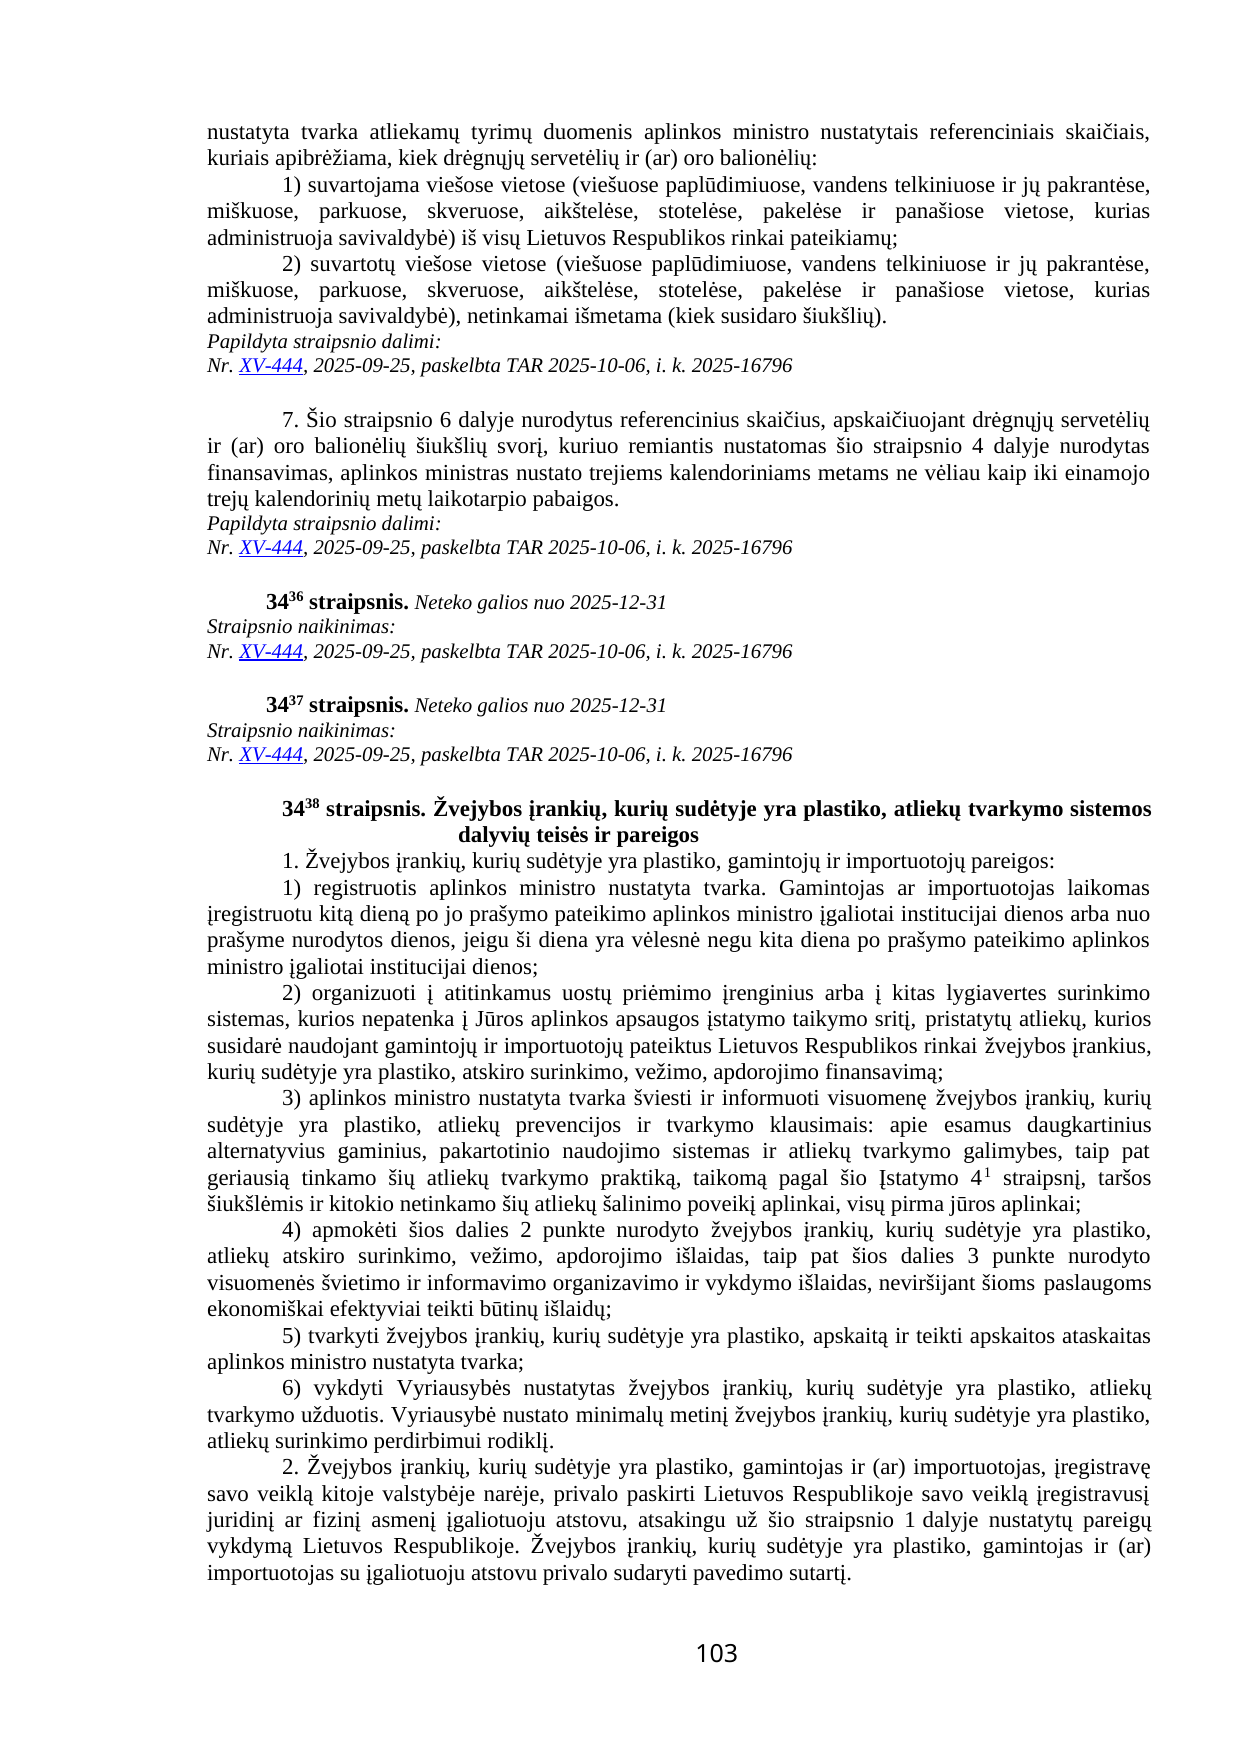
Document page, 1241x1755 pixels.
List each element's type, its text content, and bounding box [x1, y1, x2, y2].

text nustatyta tvarka atliekamų tyrimų duomenis aplinkos ministro nustatytais referenciniais skaičiais, kuriais apibrėžiama, kiek drėgnųjų servetėlių ir (ar) oro balionėlių: [207, 118, 1152, 171]
text 3) aplinkos ministro nustatyta tvarka šviesti ir informuoti visuomenę žvejybos įrankių, kurių sudėtyje yra plastiko, atliekų prevencijos ir tvarkymo klausimais: apie esamus daugkartinius alternatyvius gaminius, pakartotinio naudojimo sistemas ir atliekų tvarkymo galimybes, taip pat geriausią tinkamo šių atliekų tvarkymo praktiką, taikomą pagal šio Įstatymo 41 straipsnį, taršos šiukšlėmis ir kitokio netinkamo šių atliekų šalinimo poveikį aplinkai, visų pirma jūros aplinkai; [207, 1084, 1152, 1216]
text 4) apmokėti šios dalies 2 punkte nurodyto žvejybos įrankių, kurių sudėtyje yra plastiko, atliekų atskiro surinkimo, vežimo, apdorojimo išlaidas, taip pat šios dalies 3 punkte nurodyto visuomenės švietimo ir informavimo organizavimo ir vykdymo išlaidas, neviršijant šioms paslaugoms ekonomiškai efektyviai teikti būtinų išlaidų; [207, 1216, 1152, 1322]
text Nr. XV-444, 2025-09-25, paskelbta TAR 2025-10-06, i. k. 2025-16796 [207, 638, 1152, 663]
text 1. Žvejybos įrankių, kurių sudėtyje yra plastiko, gamintojų ir importuotojų pareigos: [207, 847, 1152, 874]
text Papildyta straipsnio dalimi: [207, 511, 1152, 535]
text 3437 straipsnis. Neteko galios nuo 2025-12-31 [207, 691, 1152, 718]
text 5) tvarkyti žvejybos įrankių, kurių sudėtyje yra plastiko, apskaitą ir teikti apskaitos ataskaitas aplinkos ministro nustatyta tvarka; [207, 1322, 1152, 1374]
text 6) vykdyti Vyriausybės nustatytas žvejybos įrankių, kurių sudėtyje yra plastiko, atliekų tvarkymo užduotis. Vyriausybė nustato minimalų metinį žvejybos įrankių, kurių sudėtyje yra plastiko, atliekų surinkimo perdirbimui rodiklį. [207, 1374, 1152, 1453]
text Papildyta straipsnio dalimi: [207, 329, 1152, 353]
text 3438 straipsnis. Žvejybos įrankių, kurių sudėtyje yra plastiko, atliekų tvarkymo sistemos dalyvių teisės ir pareigos [282, 794, 1152, 847]
text Nr. XV-444, 2025-09-25, paskelbta TAR 2025-10-06, i. k. 2025-16796 [207, 353, 1152, 377]
text Straipsnio naikinimas: [207, 614, 1152, 638]
text 2) suvartotų viešose vietose (viešuose paplūdimiuose, vandens telkiniuose ir jų pakrantėse, miškuose, parkuose, skveruose, aikštelėse, stotelėse, pakelėse ir panašiose vietose, kurias administruoja savivaldybė), netinkamai išmetama (kiek susidaro šiukšlių). [207, 250, 1152, 329]
text 7. Šio straipsnio 6 dalyje nurodytus referencinius skaičius, apskaičiuojant drėgnųjų servetėlių ir (ar) oro balionėlių šiukšlių svorį, kuriuo remiantis nustatomas šio straipsnio 4 dalyje nurodytas finansavimas, aplinkos ministras nustato trejiems kalendoriniams metams ne vėliau kaip iki einamojo trejų kalendorinių metų laikotarpio pabaigos. [207, 406, 1152, 511]
text Nr. XV-444, 2025-09-25, paskelbta TAR 2025-10-06, i. k. 2025-16796 [207, 742, 1152, 766]
text 3436 straipsnis. Neteko galios nuo 2025-12-31 [207, 588, 1152, 614]
text Straipsnio naikinimas: [207, 718, 1152, 742]
text Nr. XV-444, 2025-09-25, paskelbta TAR 2025-10-06, i. k. 2025-16796 [207, 535, 1152, 559]
text 1) registruotis aplinkos ministro nustatyta tvarka. Gamintojas ar importuotojas laikomas įregistruotu kitą dieną po jo prašymo pateikimo aplinkos ministro įgaliotai institucijai dienos arba nuo prašyme nurodytos dienos, jeigu ši diena yra vėlesnė negu kita diena po prašymo pateikimo aplinkos ministro įgaliotai institucijai dienos; [207, 874, 1152, 979]
text 2) organizuoti į atitinkamus uostų priėmimo įrenginius arba į kitas lygiavertes surinkimo sistemas, kurios nepatenka į Jūros aplinkos apsaugos įstatymo taikymo sritį, pristatytų atliekų, kurios susidarė naudojant gamintojų ir importuotojų pateiktus Lietuvos Respublikos rinkai žvejybos įrankius, kurių sudėtyje yra plastiko, atskiro surinkimo, vežimo, apdorojimo finansavimą; [207, 979, 1152, 1084]
text 2. Žvejybos įrankių, kurių sudėtyje yra plastiko, gamintojas ir (ar) importuotojas, įregistravę savo veiklą kitoje valstybėje narėje, privalo paskirti Lietuvos Respublikoje savo veiklą įregistravusį juridinį ar fizinį asmenį įgaliotuoju atstovu, atsakingu už šio straipsnio 1 dalyje nustatytų pareigų vykdymą Lietuvos Respublikoje. Žvejybos įrankių, kurių sudėtyje yra plastiko, gamintojas ir (ar) importuotojas su įgaliotuoju atstovu privalo sudaryti pavedimo sutartį. [207, 1453, 1152, 1585]
text 1) suvartojama viešose vietose (viešuose paplūdimiuose, vandens telkiniuose ir jų pakrantėse, miškuose, parkuose, skveruose, aikštelėse, stotelėse, pakelėse ir panašiose vietose, kurias administruoja savivaldybė) iš visų Lietuvos Respublikos rinkai pateikiamų; [207, 171, 1152, 250]
